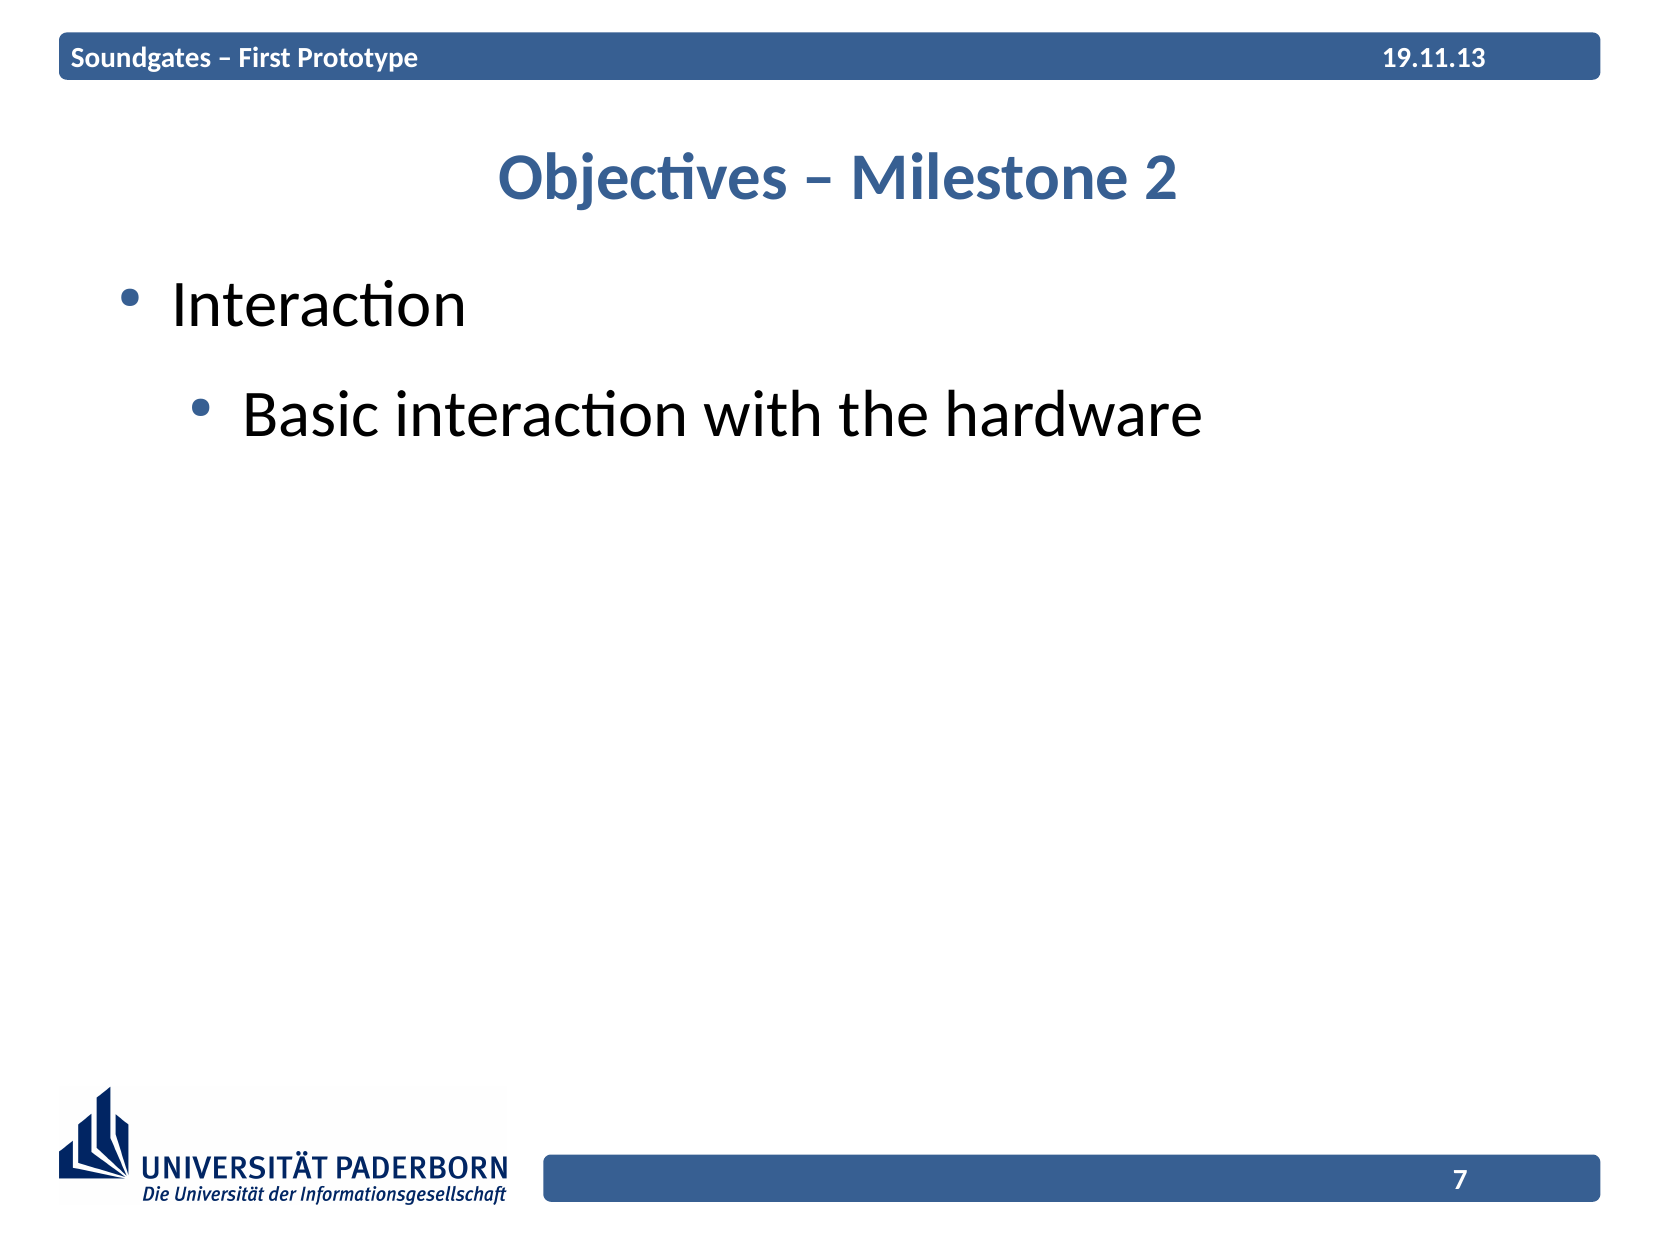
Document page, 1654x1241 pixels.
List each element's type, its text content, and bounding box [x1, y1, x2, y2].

picture [59, 1086, 507, 1205]
text_box 19.11.13 [1381, 32, 1583, 80]
title Objectives – Milestone 2 [82, 121, 1595, 225]
text_box Soundgates – First Prototype [70, 32, 1359, 80]
text_box [1452, 1154, 1583, 1202]
list Interaction Basic interaction with the hardware [82, 259, 1595, 980]
